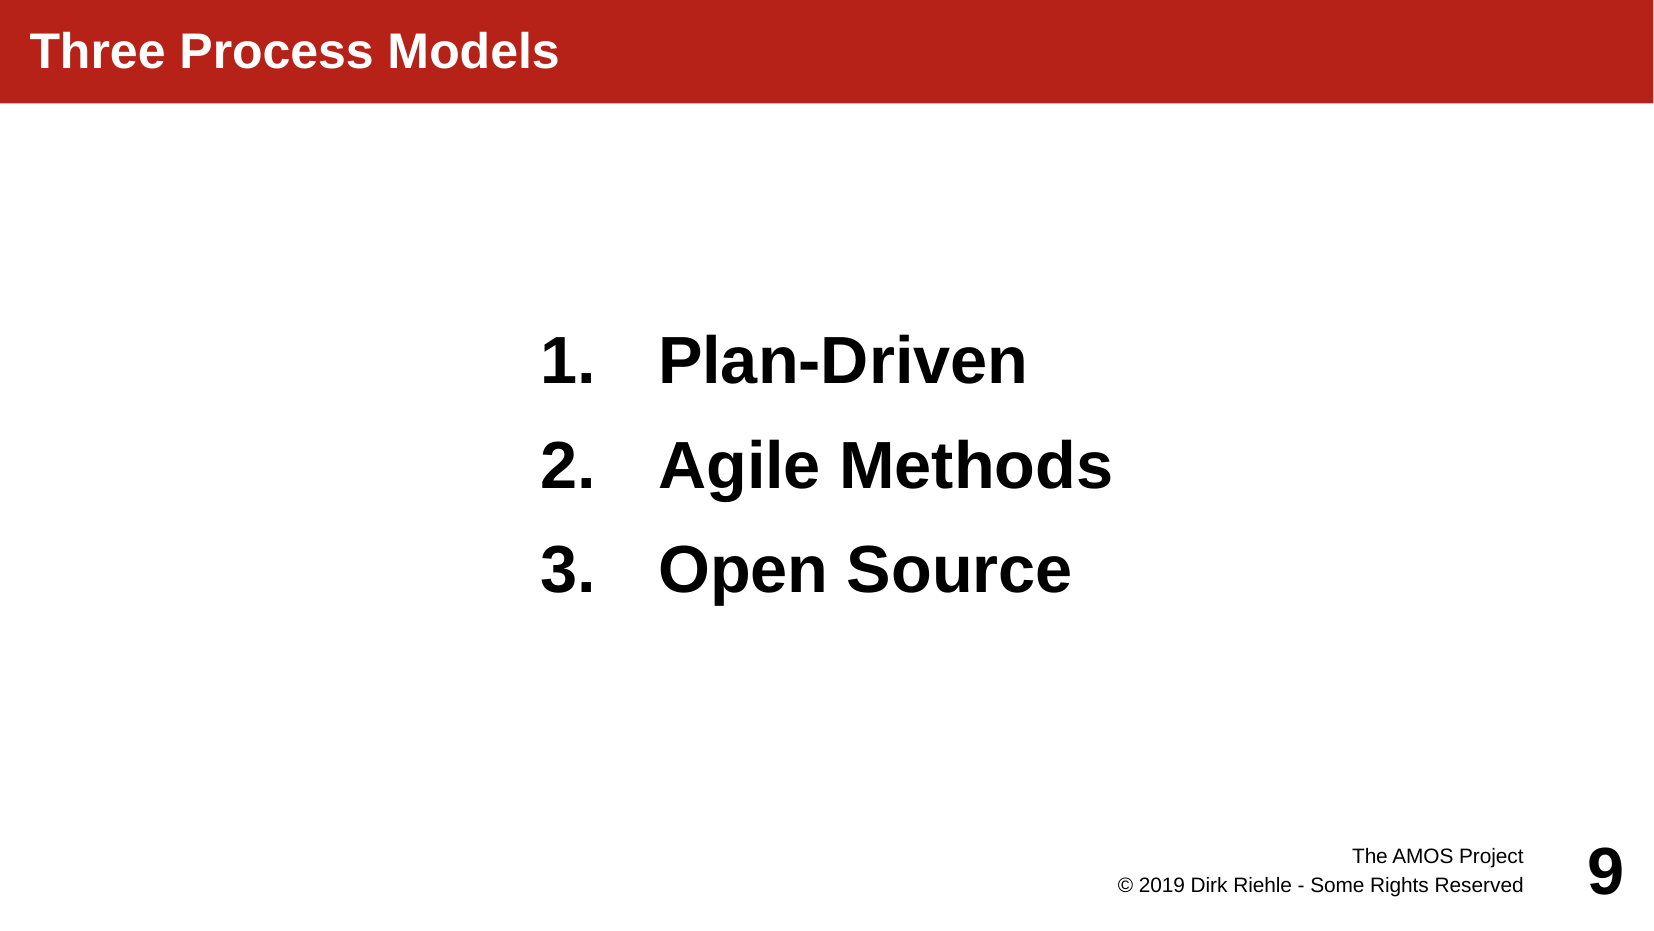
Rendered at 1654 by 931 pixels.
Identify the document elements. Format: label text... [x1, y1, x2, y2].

title Three Process Models [0, 0, 1654, 104]
subtitle Plan-Driven Agile Methods Open Source [29, 132, 1625, 798]
